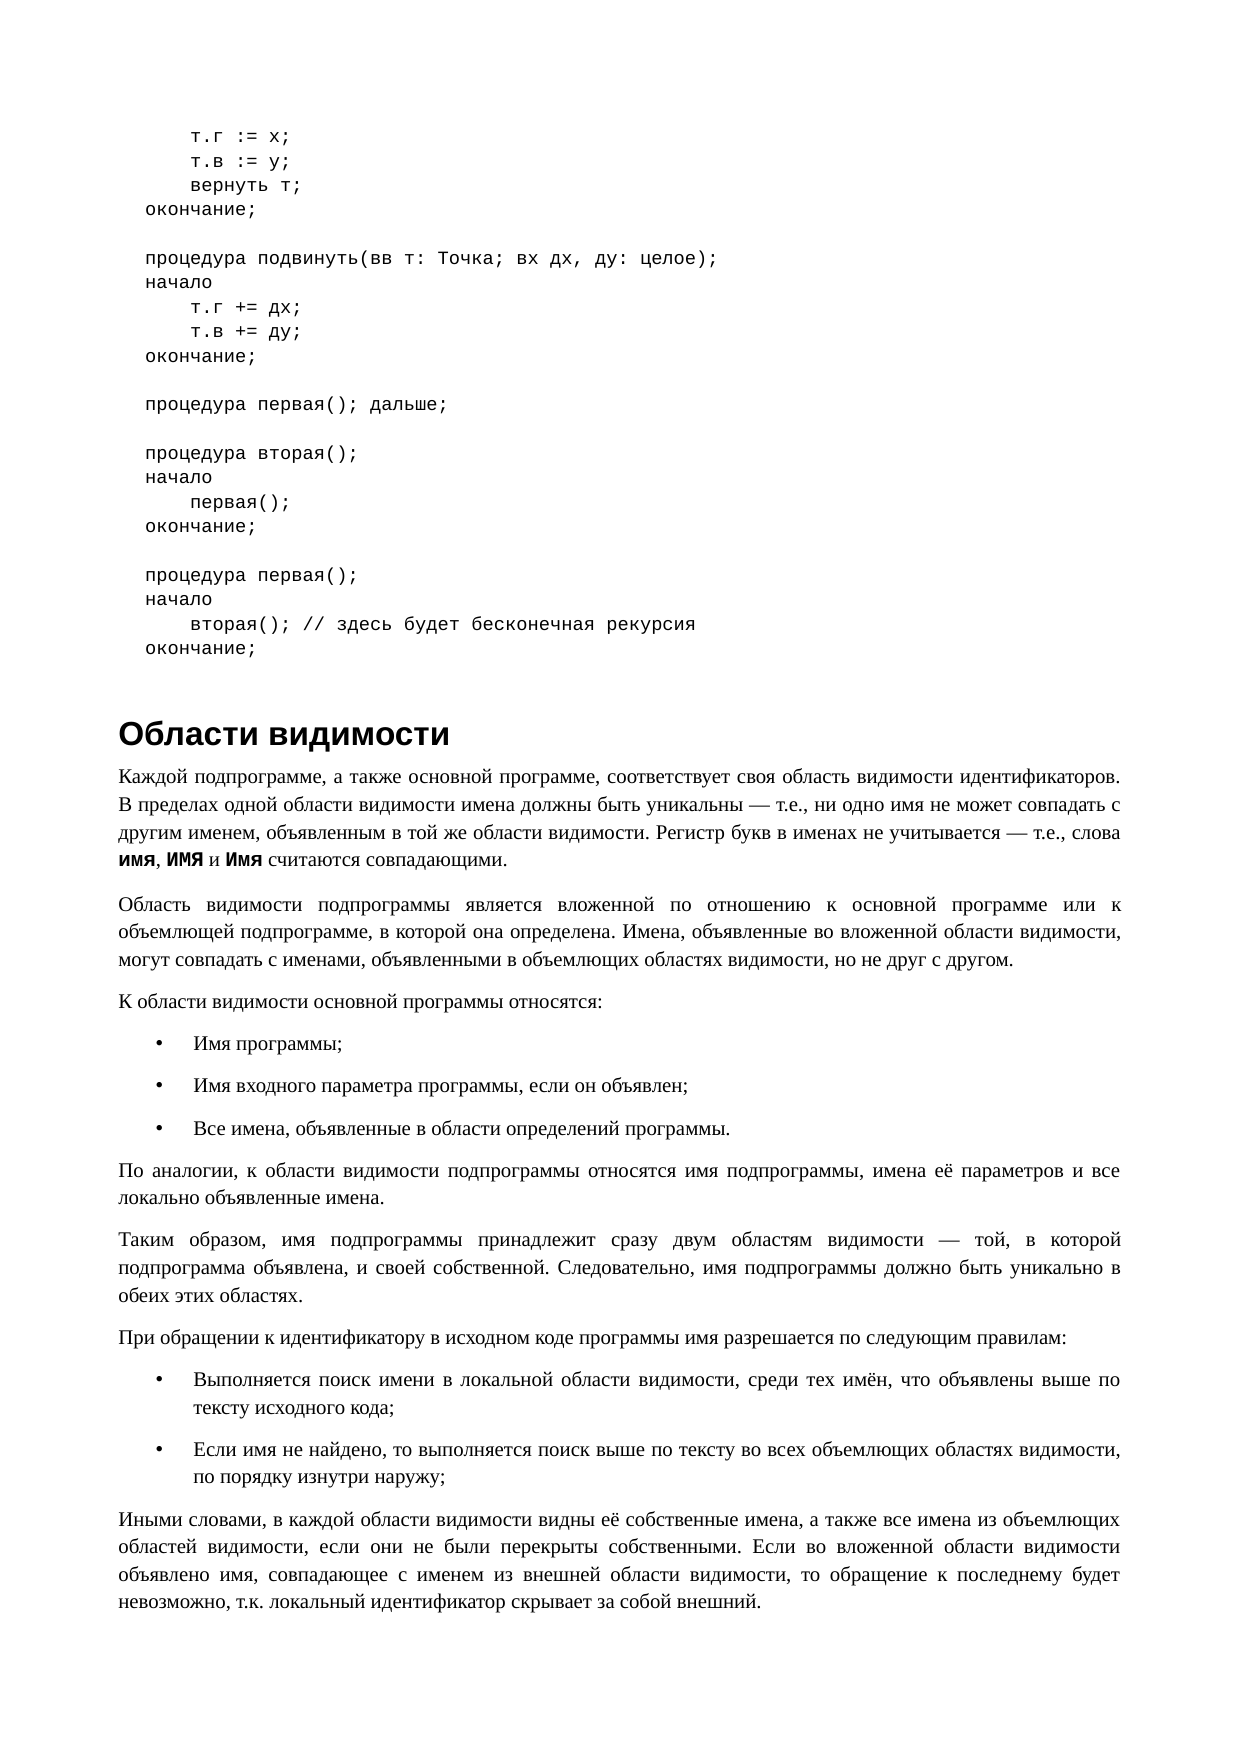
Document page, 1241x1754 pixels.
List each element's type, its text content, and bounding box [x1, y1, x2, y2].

text Таким образом, имя подпрограммы принадлежит сразу двум областям видимости — той, в которой подпрограмма объявлена, и своей собственной. Следовательно, имя подпрограммы должно быть уникально в обеих этих областях. [118, 1227, 1122, 1307]
list Все имена, объявленные в области определений программы. [156, 1115, 1122, 1139]
text Иными словами, в каждой области видимости видны её собственные имена, а также все имена из объемлющих областей видимости, если они не были перекрыты собственными. Если во вложенной области видимости объявлено имя, совпадающее с именем из внешней области видимости, то обращение к последнему будет невозможно, т.к. локальный идентификатор скрывает за собой внешний. [118, 1507, 1122, 1613]
text При обращении к идентификатору в исходном коде программы имя разрешается по следующим правилам: [118, 1325, 1122, 1349]
text процедура первая(); дальше; процедура вторая(); начало первая(); окончание; процедура первая(); начало вторая(); // здесь будет бесконечная рекурсия окончание; [136, 386, 1104, 669]
text т.г := х; т.в := у; вернуть т; окончание; [136, 118, 1104, 221]
list Имя входного параметра программы, если он объявлен; [156, 1073, 1122, 1097]
subtitle Области видимости [118, 713, 1122, 752]
list Имя программы; [156, 1031, 1122, 1055]
text процедура подвинуть(вв т: Точка; вх дх, ду: целое); начало т.г += дх; т.в += ду; окончание; [136, 240, 1104, 368]
text К области видимости основной программы относятся: [118, 989, 1122, 1013]
text По аналогии, к области видимости подпрограммы относятся имя подпрограммы, имена её параметров и все локально объявленные имена. [118, 1158, 1122, 1209]
text Каждой подпрограмме, а также основной программе, соответствует своя область видимости идентификаторов. В пределах одной области видимости имена должны быть уникальны — т.е., ни одно имя не может совпадать с другим именем, объявленным в той же области видимости. Регистр букв в именах не учитывается — т.е., слова имя, ИМЯ и Имя считаются совпадающими. [118, 764, 1122, 873]
list Выполняется поиск имени в локальной области видимости, среди тех имён, что объявлены выше по тексту исходного кода; [156, 1367, 1122, 1419]
list Если имя не найдено, то выполняется поиск выше по тексту во всех объемлющих областях видимости, по порядку изнутри наружу; [156, 1437, 1122, 1488]
text Область видимости подпрограммы является вложенной по отношению к основной программе или к объемлющей подпрограмме, в которой она определена. Имена, объявленные во вложенной области видимости, могут совпадать с именами, объявленными в объемлющих областях видимости, но не друг с другом. [118, 891, 1122, 971]
